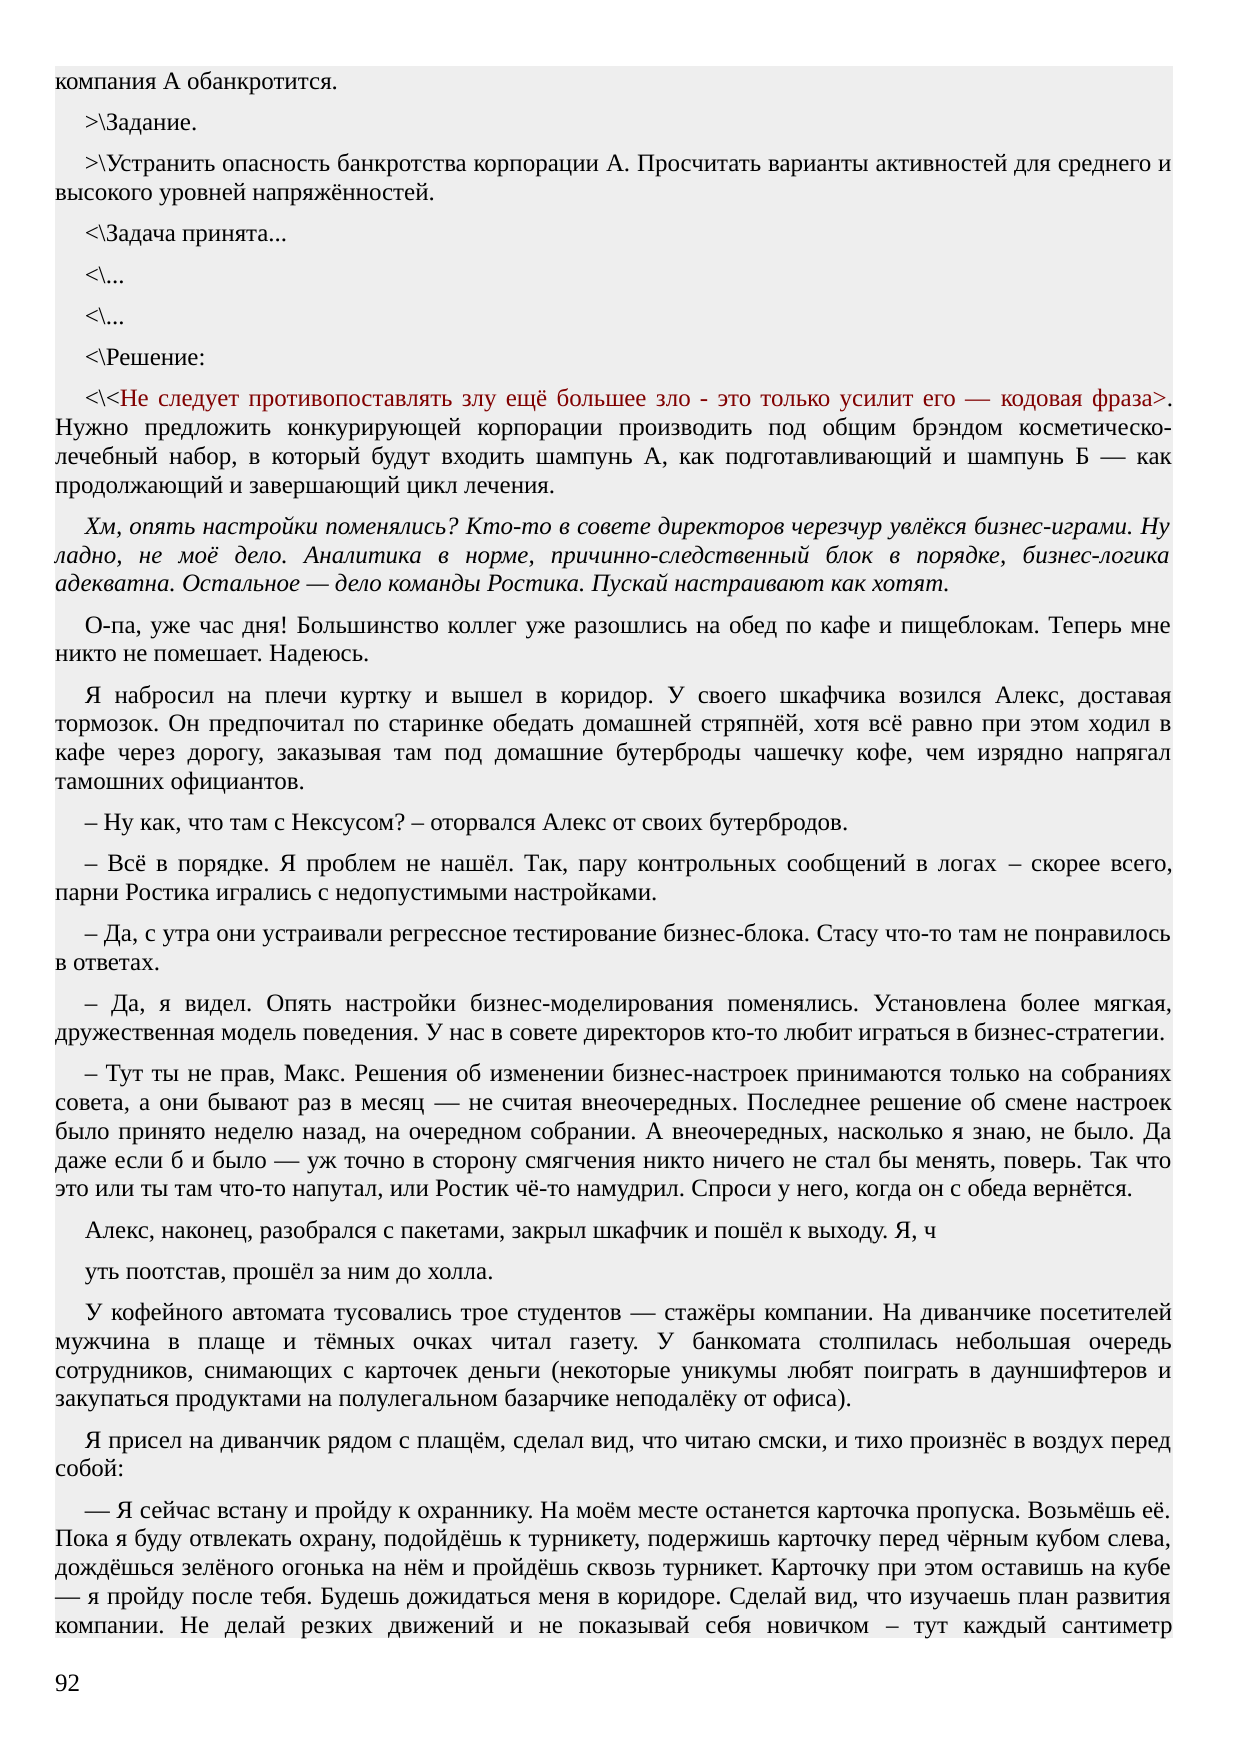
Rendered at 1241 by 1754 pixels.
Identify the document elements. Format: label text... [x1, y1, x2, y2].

text – Ну как, что там с Нексусом? – оторвался Алекс от своих бутербродов. [55, 807, 1173, 836]
text уть поотстав, прошёл за ним до холла. [55, 1256, 1173, 1285]
text – Всё в порядке. Я проблем не нашёл. Так, пару контрольных сообщений в логах – скорее всего, парни Ростика игрались с недопустимыми настройками. [55, 848, 1173, 906]
text <\<Не следует противопоставлять злу ещё большее зло - это только усилит его — кодовая фраза>. Нужно предложить конкурирующей корпорации производить под общим брэндом косметическо-лечебный набор, в который будут входить шампунь А, как подготавливающий и шампунь Б — как продолжающий и завершающий цикл лечения. [55, 383, 1173, 498]
text Я набросил на плечи куртку и вышел в коридор. У своего шкафчика возился Алекс, доставая тормозок. Он предпочитал по старинке обедать домашней стряпнёй, хотя всё равно при этом ходил в кафе через дорогу, заказывая там под домашние бутерброды чашечку кофе, чем изрядно напрягал тамошних официантов. [55, 680, 1173, 795]
text <\... [55, 301, 1173, 330]
text – Да, я видел. Опять настройки бизнес-моделирования поменялись. Установлена более мягкая, дружественная модель поведения. У нас в совете директоров кто-то любит играться в бизнес-стратегии. [55, 988, 1173, 1046]
text Алекс, наконец, разобрался с пакетами, закрыл шкафчик и пошёл к выходу. Я, ч [55, 1215, 1173, 1243]
text – Да, с утра они устраивали регрессное тестирование бизнес-блока. Стасу что-то там не понравилось в ответах. [55, 918, 1173, 976]
text У кофейного автомата тусовались трое студентов — стажёры компании. На диванчике посетителей мужчина в плаще и тёмных очках читал газету. У банкомата столпилась небольшая очередь сотрудников, снимающих с карточек деньги (некоторые уникумы любят поиграть в дауншифтеров и закупаться продуктами на полулегальном базарчике неподалёку от офиса). [55, 1297, 1173, 1412]
text — Я сейчас встану и пройду к охраннику. На моём месте останется карточка пропуска. Возьмёшь её. Пока я буду отвлекать охрану, подойдёшь к турникету, подержишь карточку перед чёрным кубом слева, дождёшься зелёного огонька на нём и пройдёшь сквозь турникет. Карточку при этом оставишь на кубе — я пройду после тебя. Будешь дожидаться меня в коридоре. Сделай вид, что изучаешь план развития компании. Не делай резких движений и не показывай себя новичком – тут каждый сантиметр [55, 1495, 1173, 1638]
text – Тут ты не прав, Макс. Решения об изменении бизнес-настроек принимаются только на собраниях совета, а они бывают раз в месяц — не считая внеочередных. Последнее решение об смене настроек было принято неделю назад, на очередном собрании. А внеочередных, насколько я знаю, не было. Да даже если б и было — уж точно в сторону смягчения никто ничего не стал бы менять, поверь. Так что это или ты там что-то напутал, или Ростик чё-то намудрил. Спроси у него, когда он с обеда вернётся. [55, 1058, 1173, 1202]
text Хм, опять настройки поменялись? Кто-то в совете директоров черезчур увлёкся бизнес-играми. Ну ладно, не моё дело. Аналитика в норме, причинно-следственный блок в порядке, бизнес-логика адекватна. Остальное — дело команды Ростика. Пускай настраивают как хотят. [55, 511, 1173, 597]
text <\Решение: [55, 342, 1173, 371]
text О-па, уже час дня! Большинство коллег уже разошлись на обед по кафе и пищеблокам. Теперь мне никто не помешает. Надеюсь. [55, 610, 1173, 667]
text >\Устранить опасность банкротства корпорации А. Просчитать варианты активностей для среднего и высокого уровней напряжённостей. [55, 148, 1173, 206]
text >\Задание. [55, 107, 1173, 136]
text компания А обанкротится. [55, 66, 1173, 95]
text <\Задача принята... [55, 218, 1173, 247]
text <\... [55, 260, 1173, 288]
text Я присел на диванчик рядом с плащём, сделал вид, что читаю смски, и тихо произнёс в воздух перед собой: [55, 1425, 1173, 1482]
